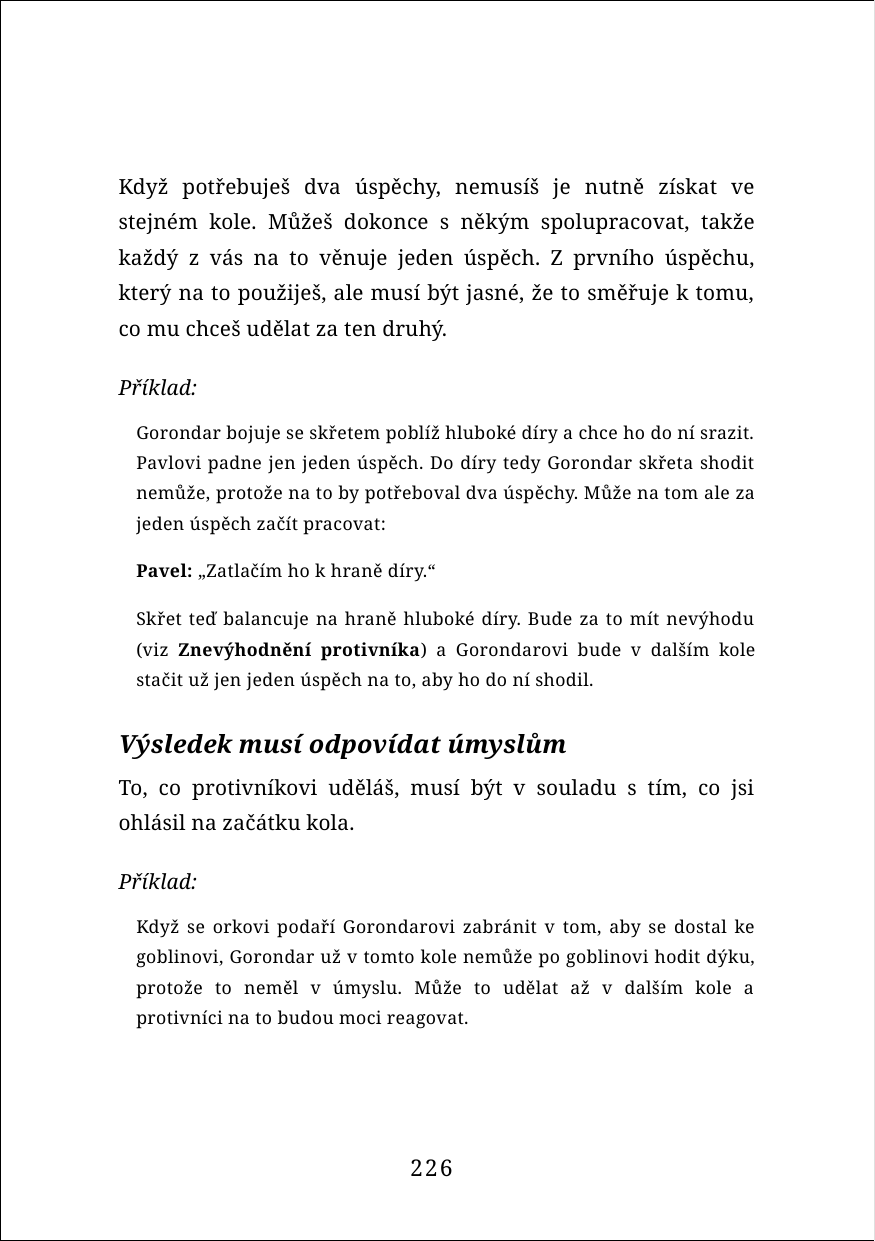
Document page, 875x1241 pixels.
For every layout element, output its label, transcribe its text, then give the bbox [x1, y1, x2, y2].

text To, co protivníkovi uděláš, musí být v souladu s tím, co jsi ohlásil na začátku kola. [118, 773, 756, 837]
text Když potřebuješ dva úspěchy, nemusíš je nutně získat ve stejném kole. Můžeš dokonce s někým spolupracovat, takže každý z vás na to věnuje jeden úspěch. Z prvního úspěchu, který na to použiješ, ale musí být jasné, že to směřuje k tomu, co mu chceš udělat za ten druhý. [118, 172, 756, 342]
text Příklad: [118, 373, 756, 401]
text Skřet teď balancuje na hraně hluboké díry. Bude za to mít nevýhodu (viz Znevýhodnění protivníka) a Gorondarovi bude v dalším kole stačit už jen jeden úspěch na to, aby ho do ní shodil. [136, 607, 756, 691]
text Příklad: [118, 867, 756, 896]
text Gorondar bojuje se skřetem poblíž hluboké díry a chce ho do ní srazit. Pavlovi padne jen jeden úspěch. Do díry tedy Gorondar skřeta shodit nemůže, protože na to by potřeboval dva úspěchy. Může na tom ale za jeden úspěch začít pracovat: [136, 420, 756, 535]
subtitle Výsledek musí odpovídat úmyslům [118, 727, 756, 761]
text Pavel: „Zatlačím ho k hraně díry.“ [136, 559, 756, 583]
text Když se orkovi podaří Gorondarovi zabránit v tom, aby se dostal ke goblinovi, Gorondar už v tomto kole nemůže po goblinovi hodit dýku, protože to neměl v úmyslu. Může to udělat až v dalším kole a protivníci na to budou moci reagovat. [136, 915, 756, 1029]
